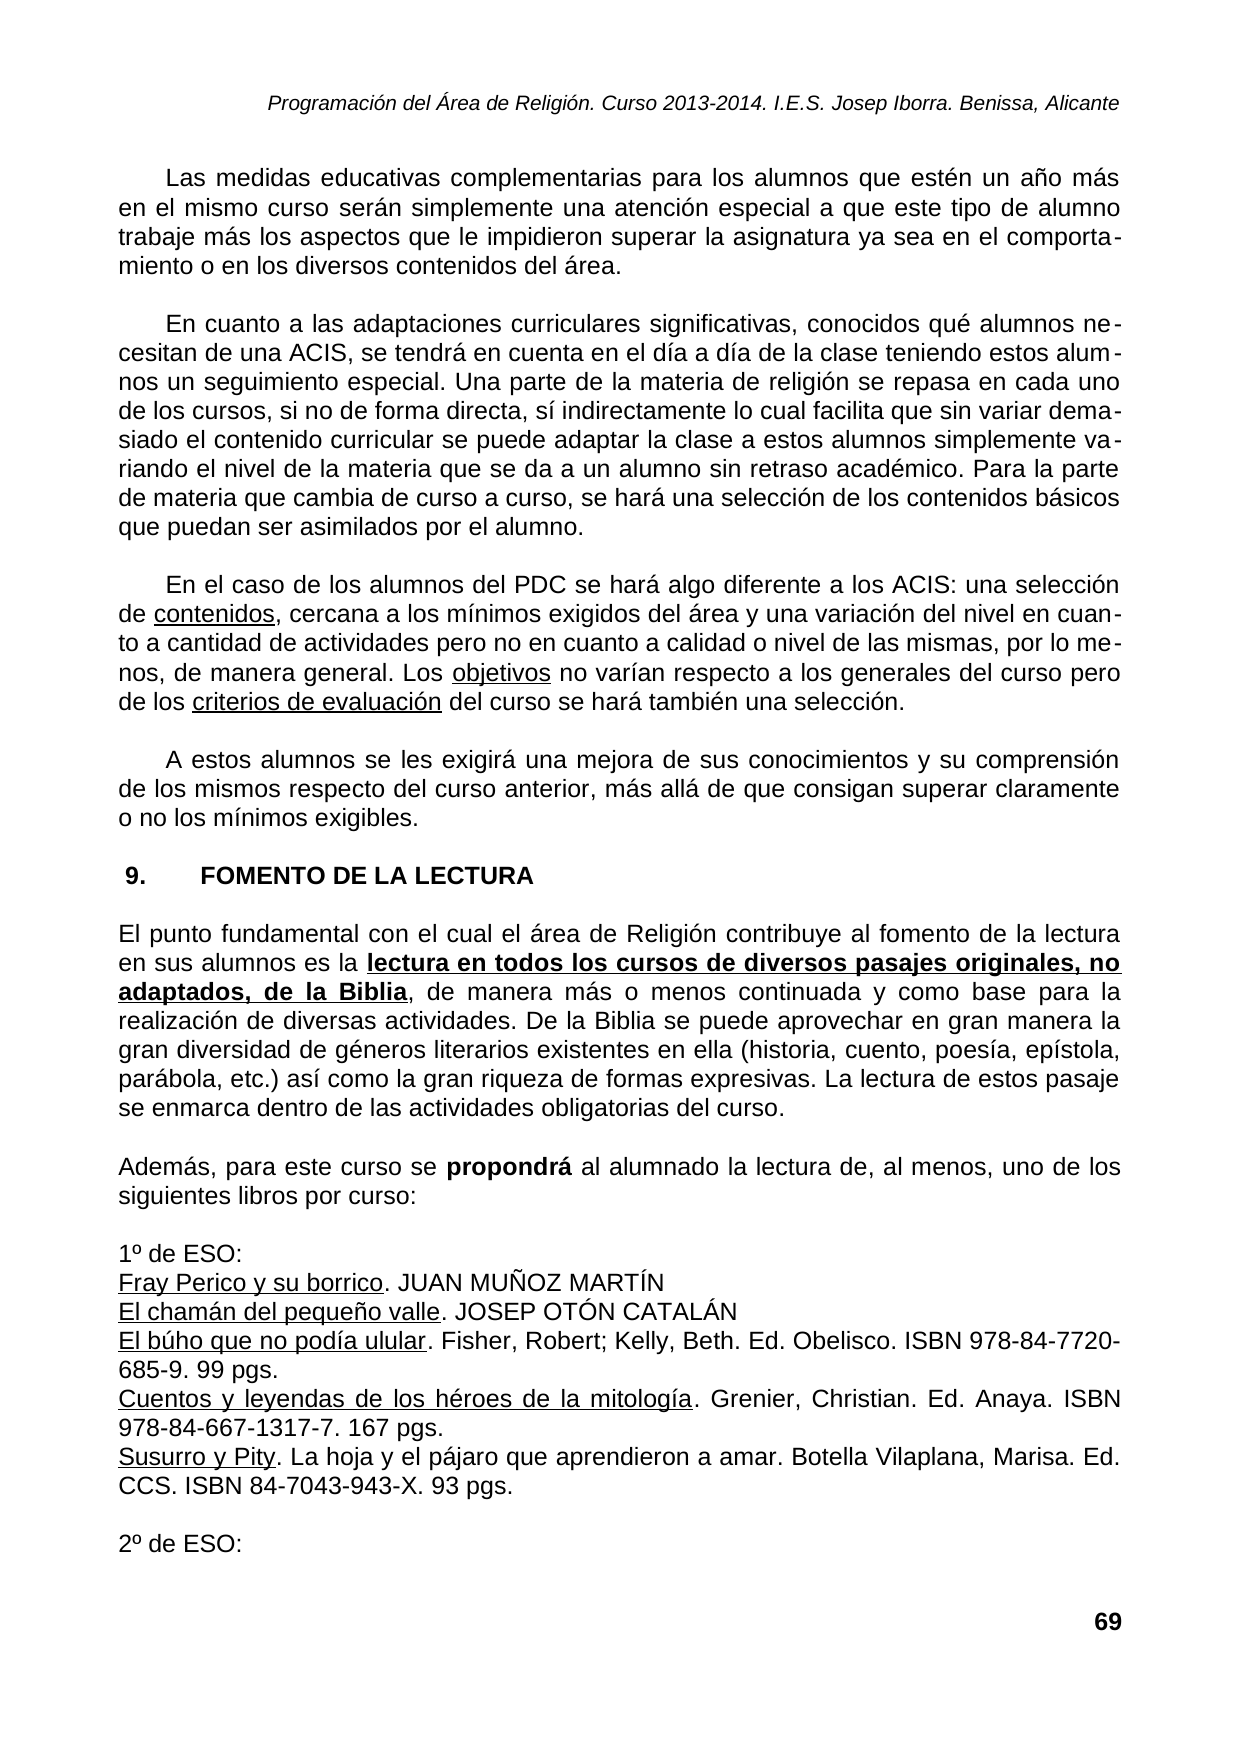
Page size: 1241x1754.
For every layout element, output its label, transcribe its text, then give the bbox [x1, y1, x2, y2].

text El punto fundamental con el cual el área de Religión contribuye al fomento de la lectura en sus alumnos es la lectura en todos los cursos de diversos pasajes originales, no adap­tados, de la Biblia, de manera más o menos continuada y como base para la realización de diversas actividades. De la Biblia se puede aprovechar en gran manera la gran diversi­dad de géneros literarios existentes en ella (historia, cuento, poesía, epístola, parábola, etc.) así como la gran riqueza de formas expresivas. La lectura de estos pasaje se enmar­ca dentro de las actividades obligatorias del curso. [118, 919, 1122, 1122]
text A estos alumnos se les exigirá una mejora de sus conocimientos y su comprensión de los mismos respecto del curso anterior, más allá de que consigan superar claramente o no los mínimos exigibles. [118, 744, 1122, 832]
list FOMENTO DE LA LECTURA [118, 861, 1122, 890]
text Además, para este curso se propondrá al alumnado la lectura de, al menos, uno de los siguientes libros por curso: [118, 1151, 1122, 1209]
text En el caso de los alumnos del PDC se hará algo diferente a los ACIS: una selección de contenidos, cercana a los mínimos exigidos del área y una variación del nivel en cuan­to a cantidad de actividades pero no en cuanto a calidad o nivel de las mismas, por lo me­nos, de manera general. Los objetivos no varían respecto a los generales del curso pero de los criterios de evaluación del curso se hará también una selección. [118, 570, 1122, 716]
list Susurro y Pity. La hoja y el pájaro que aprendieron a amar. Botella Vilaplana, Marisa. Ed. CCS. ISBN 84-7043-943-X. 93 pgs. [118, 1442, 1122, 1500]
list Fray Perico y su borrico. JUAN MUÑOZ MARTÍN [118, 1268, 1122, 1297]
list Cuentos y leyendas de los héroes de la mitología. Grenier, Christian. Ed. Anaya. ISBN 978-84-667-1317-7. 167 pgs. [118, 1384, 1122, 1442]
text En cuanto a las adaptaciones curriculares significativas, conocidos qué alumnos ne­cesitan de una ACIS, se tendrá en cuenta en el día a día de la clase teniendo estos alum­nos un seguimiento especial. Una parte de la materia de religión se repasa en cada uno de los cursos, si no de forma directa, sí indirectamente lo cual facilita que sin variar dema­siado el contenido curricular se puede adaptar la clase a estos alumnos simplemente va­riando el nivel de la materia que se da a un alumno sin retraso académico. Para la parte de materia que cambia de curso a curso, se hará una selección de los contenidos básicos que puedan ser asimilados por el alumno. [118, 309, 1122, 541]
text Las medidas educativas complementarias para los alumnos que estén un año más en el mismo curso serán simplemente una atención especial a que este tipo de alumno tra­baje más los aspectos que le impidieron superar la asignatura ya sea en el comporta­miento o en los diversos contenidos del área. [118, 163, 1122, 279]
list El chamán del pequeño valle. JOSEP OTÓN CATALÁN [118, 1297, 1122, 1326]
list 1º de ESO: [118, 1239, 1122, 1268]
list 2º de ESO: [118, 1529, 1122, 1558]
list El búho que no podía ulular. Fisher, Robert; Kelly, Beth. Ed. Obelisco. ISBN 978-84-7720-685-9. 99 pgs. [118, 1326, 1122, 1384]
